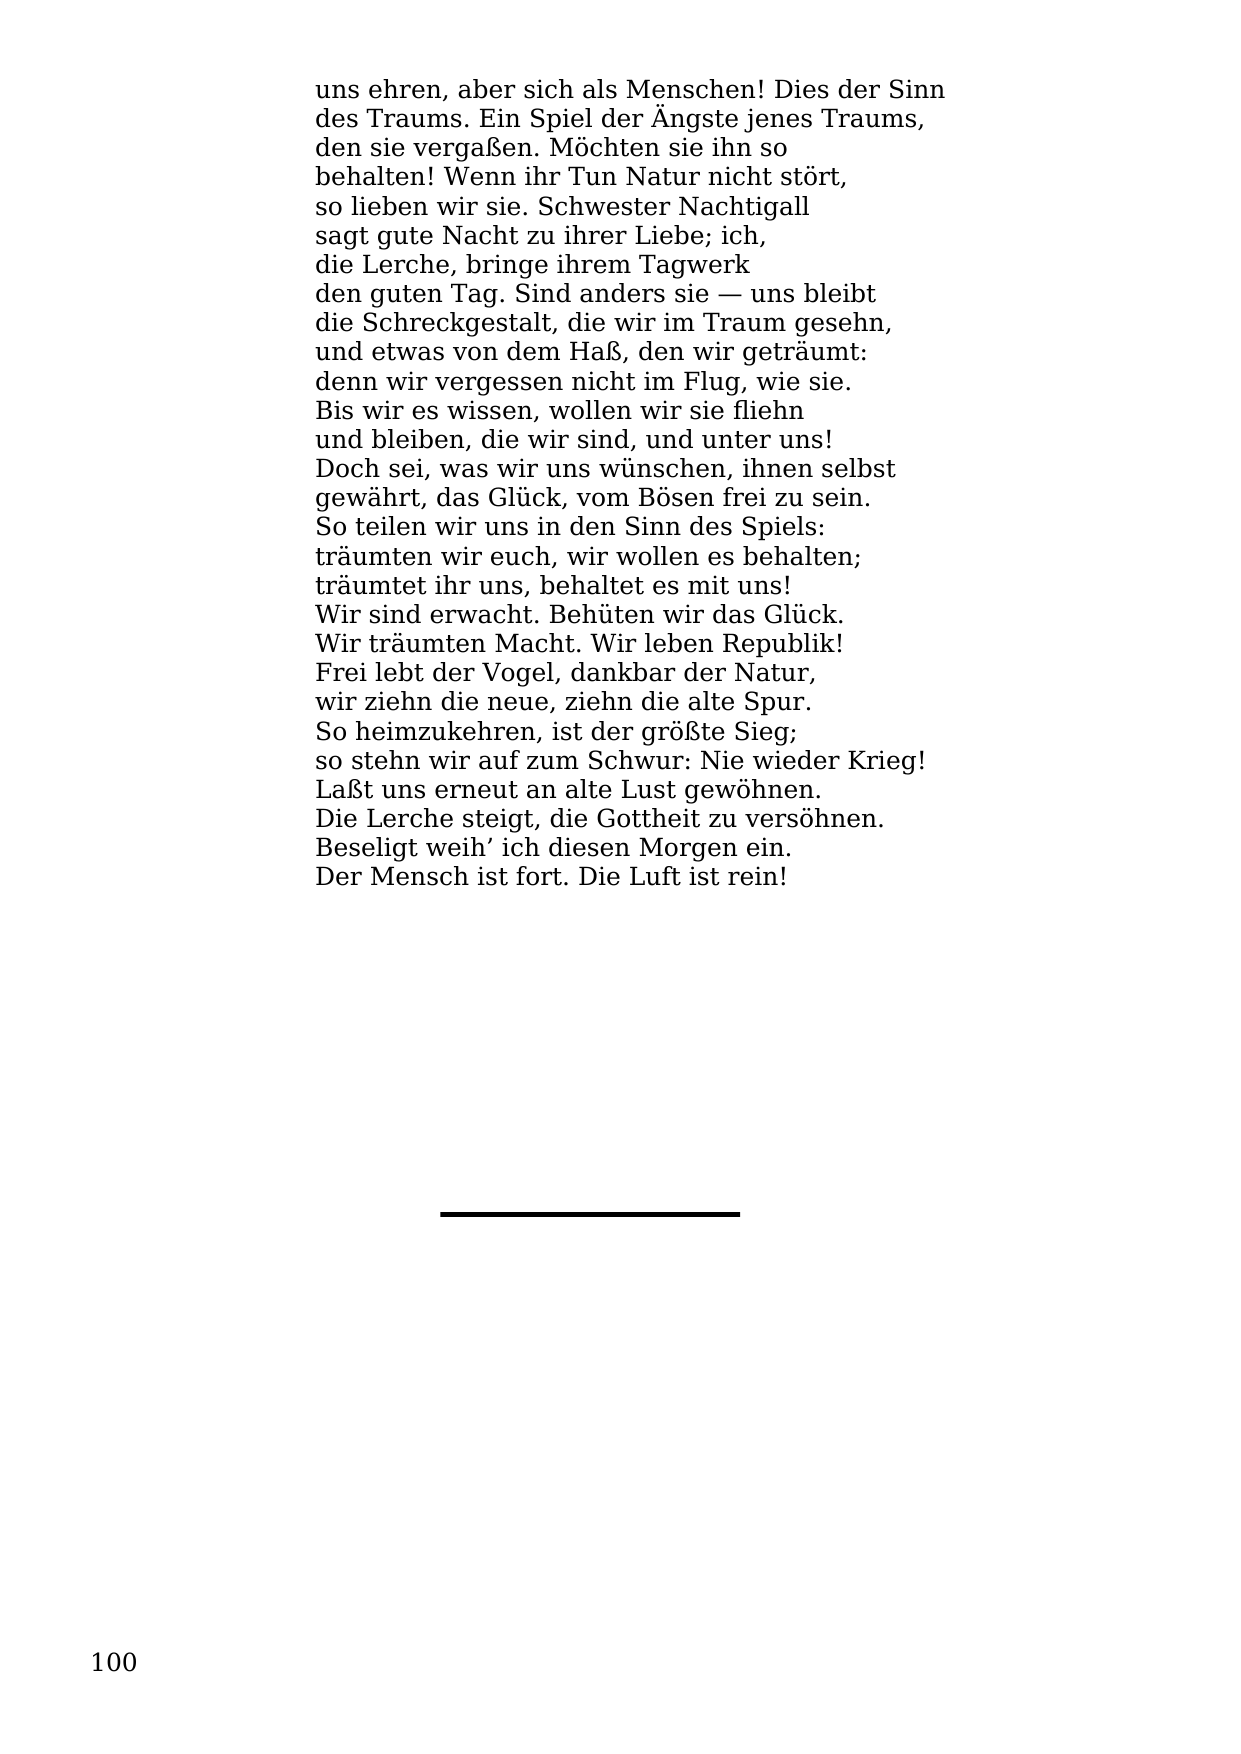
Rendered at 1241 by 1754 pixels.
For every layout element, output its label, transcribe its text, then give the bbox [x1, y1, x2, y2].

text Der Mensch ist fort. Die Luft ist rein! [315, 862, 1091, 892]
text des Traums. Ein Spiel der Ängste jenes Traums, [315, 104, 1091, 133]
text wir ziehn die neue, ziehn die alte Spur. [315, 687, 1091, 717]
text Doch sei, was wir uns wünschen, ihnen selbst [315, 454, 1091, 483]
text gewährt, das Glück, vom Bösen frei zu sein. [315, 483, 1091, 512]
text den sie vergaßen. Möchten sie ihn so [315, 133, 1091, 162]
text und etwas von dem Haß, den wir geträumt: [315, 337, 1091, 367]
text So teilen wir uns in den Sinn des Spiels: [315, 512, 1091, 542]
picture [440, 1212, 741, 1217]
text die Schreckgestalt, die wir im Traum gesehn, [315, 308, 1091, 337]
text so stehn wir auf zum Schwur: Nie wieder Krieg! [315, 746, 1091, 775]
text Laßt uns erneut an alte Lust gewöhnen. [315, 775, 1091, 804]
text behalten! Wenn ihr Tun Natur nicht stört, [315, 162, 1091, 192]
text Bis wir es wissen, wollen wir sie fliehn [315, 396, 1091, 425]
text Die Lerche steigt, die Gottheit zu versöhnen. [315, 804, 1091, 833]
text träumten wir euch, wir wollen es behalten; [315, 542, 1091, 571]
text und bleiben, die wir sind, und unter uns! [315, 425, 1091, 454]
text denn wir vergessen nicht im Flug, wie sie. [315, 367, 1091, 396]
text den guten Tag. Sind anders sie — uns bleibt [315, 279, 1091, 308]
text Beseligt weih’ ich diesen Morgen ein. [315, 833, 1091, 862]
text so lieben wir sie. Schwester Nachtigall [315, 192, 1091, 221]
text Wir träumten Macht. Wir leben Republik! [315, 629, 1091, 658]
text So heimzukehren, ist der größte Sieg; [315, 717, 1091, 746]
text uns ehren, aber sich als Menschen! Dies der Sinn [315, 75, 1091, 104]
text die Lerche, bringe ihrem Tagwerk [315, 250, 1091, 279]
text sagt gute Nacht zu ihrer Liebe; ich, [315, 221, 1091, 250]
text Frei lebt der Vogel, dankbar der Natur, [315, 658, 1091, 687]
text Wir sind erwacht. Behüten wir das Glück. [315, 600, 1091, 629]
text träumtet ihr uns, behaltet es mit uns! [315, 571, 1091, 600]
